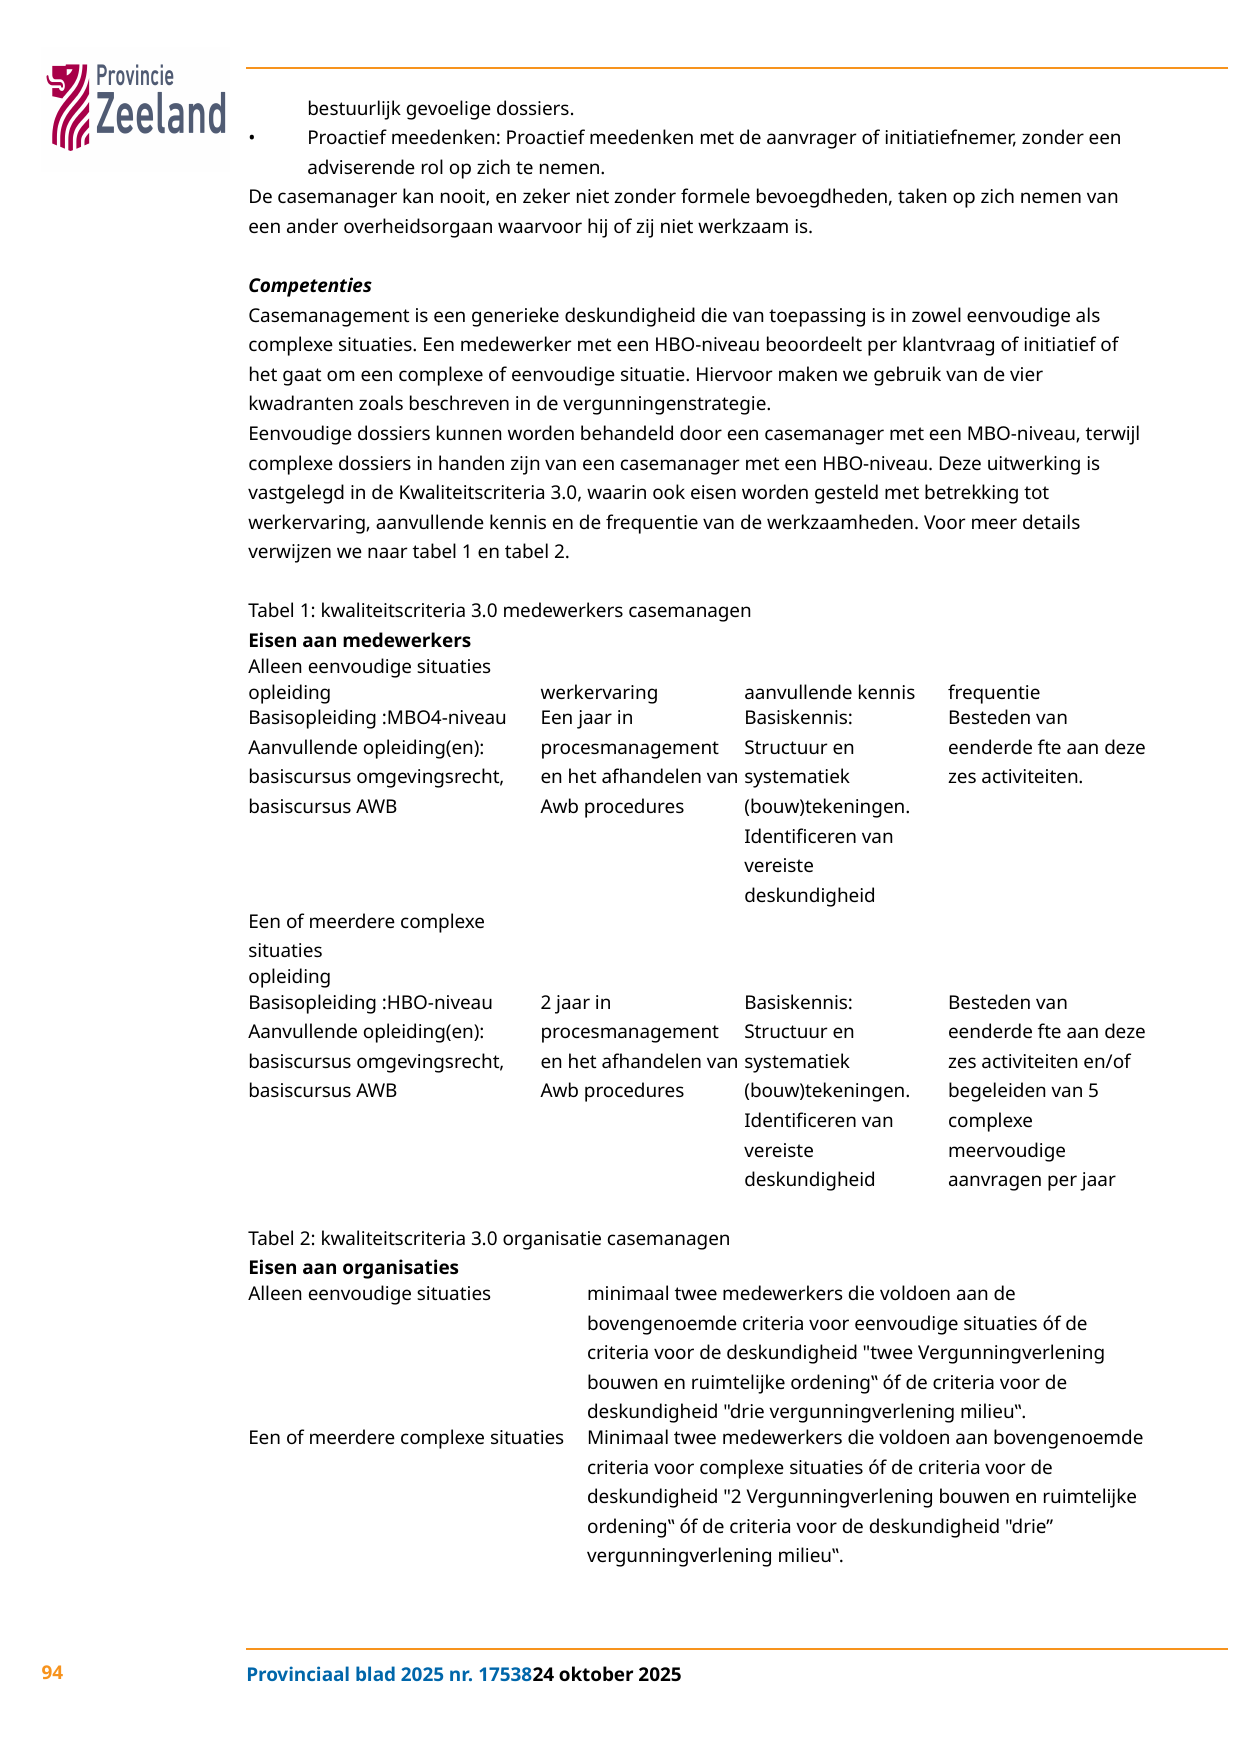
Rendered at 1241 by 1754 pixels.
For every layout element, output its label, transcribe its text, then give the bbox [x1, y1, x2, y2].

text Casemanagement is een generieke deskundigheid die van toepassing is in zowel eenvoudige als complexe situaties. Een medewerker met een HBO-niveau beoordeelt per klantvraag of initiatief of het gaat om een complexe of eenvoudige situatie. Hiervoor maken we gebruik van de vier kwadranten zoals beschreven in de vergunningenstrategie. [248, 302, 1152, 416]
text Tabel 1: kwaliteitscriteria 3.0 medewerkers casemanagen [248, 598, 1152, 623]
table_cell [948, 963, 1152, 989]
table_cell Minimaal twee medewerkers die voldoen aan bovengenoemde criteria voor complexe situaties óf de criteria voor de deskundigheid "2 Vergunningverlening bouwen en ruimtelijke ordening‟ óf de criteria voor de deskundigheid "drie” vergunningverlening milieu‟. [587, 1424, 1152, 1568]
table_cell [948, 908, 1152, 963]
table_cell Alleen eenvoudige situaties [248, 1280, 587, 1424]
table_cell frequentie [948, 679, 1152, 704]
table_cell Basiskennis: Structuur en systematiek (bouw)tekeningen. Identificeren van vereiste deskundigheid [744, 989, 948, 1192]
table_cell [744, 908, 948, 963]
table_cell aanvullende kennis [744, 679, 948, 704]
table_cell [744, 963, 948, 989]
text De casemanager kan nooit, en zeker niet zonder formele bevoegdheden, taken op zich nemen van een ander overheidsorgaan waarvoor hij of zij niet werkzaam is. [248, 183, 1152, 239]
text Competenties [248, 272, 1152, 298]
table_cell [540, 963, 744, 989]
picture [41, 47, 231, 172]
table_header Eisen aan medewerkers [248, 628, 540, 653]
table_cell Besteden van eenderde fte aan deze zes activiteiten. [948, 705, 1152, 908]
text Tabel 2: kwaliteitscriteria 3.0 organisatie casemanagen [248, 1225, 1152, 1251]
list bestuurlijk gevoelige dossiers. [248, 95, 1152, 121]
table_header [948, 628, 1152, 653]
table_cell minimaal twee medewerkers die voldoen aan de bovengenoemde criteria voor eenvoudige situaties óf de criteria voor de deskundigheid "twee Vergunningverlening bouwen en ruimtelijke ordening‟ óf de criteria voor de deskundigheid "drie vergunningverlening milieu‟. [587, 1280, 1152, 1424]
table_cell Alleen eenvoudige situaties [248, 653, 540, 679]
table_header [744, 628, 948, 653]
table_header [587, 1255, 1152, 1280]
list Proactief meedenken: Proactief meedenken met de aanvrager of initiatiefnemer, zonder een adviserende rol op zich te nemen. [248, 124, 1152, 180]
table_cell Besteden van eenderde fte aan deze zes activiteiten en/of begeleiden van 5 complexe meervoudige aanvragen per jaar [948, 989, 1152, 1192]
table_cell [744, 653, 948, 679]
table_cell Basisopleiding :MBO4-niveau Aanvullende opleiding(en): basiscursus omgevingsrecht, basiscursus AWB [248, 705, 540, 908]
table_header Eisen aan organisaties [248, 1255, 587, 1280]
table_cell [540, 653, 744, 679]
table_header [540, 628, 744, 653]
table_cell Basiskennis: Structuur en systematiek (bouw)tekeningen. Identificeren van vereiste deskundigheid [744, 705, 948, 908]
text Eenvoudige dossiers kunnen worden behandeld door een casemanager met een MBO-niveau, terwijl complexe dossiers in handen zijn van een casemanager met een HBO-niveau. Deze uitwerking is vastgelegd in de Kwaliteitscriteria 3.0, waarin ook eisen worden gesteld met betrekking tot werkervaring, aanvullende kennis en de frequentie van de werkzaamheden. Voor meer details verwijzen we naar tabel 1 en tabel 2. [248, 420, 1152, 564]
table_cell Een of meerdere complexe situaties [248, 908, 540, 963]
table_cell 2 jaar in procesmanagement en het afhandelen van Awb procedures [540, 989, 744, 1192]
table_cell opleiding [248, 679, 540, 704]
table_cell werkervaring [540, 679, 744, 704]
table_cell [540, 908, 744, 963]
table_cell Een jaar in procesmanagement en het afhandelen van Awb procedures [540, 705, 744, 908]
table_cell opleiding [248, 963, 540, 989]
table_cell [948, 653, 1152, 679]
table_cell Basisopleiding :HBO-niveau Aanvullende opleiding(en): basiscursus omgevingsrecht, basiscursus AWB [248, 989, 540, 1192]
table_cell Een of meerdere complexe situaties [248, 1424, 587, 1568]
